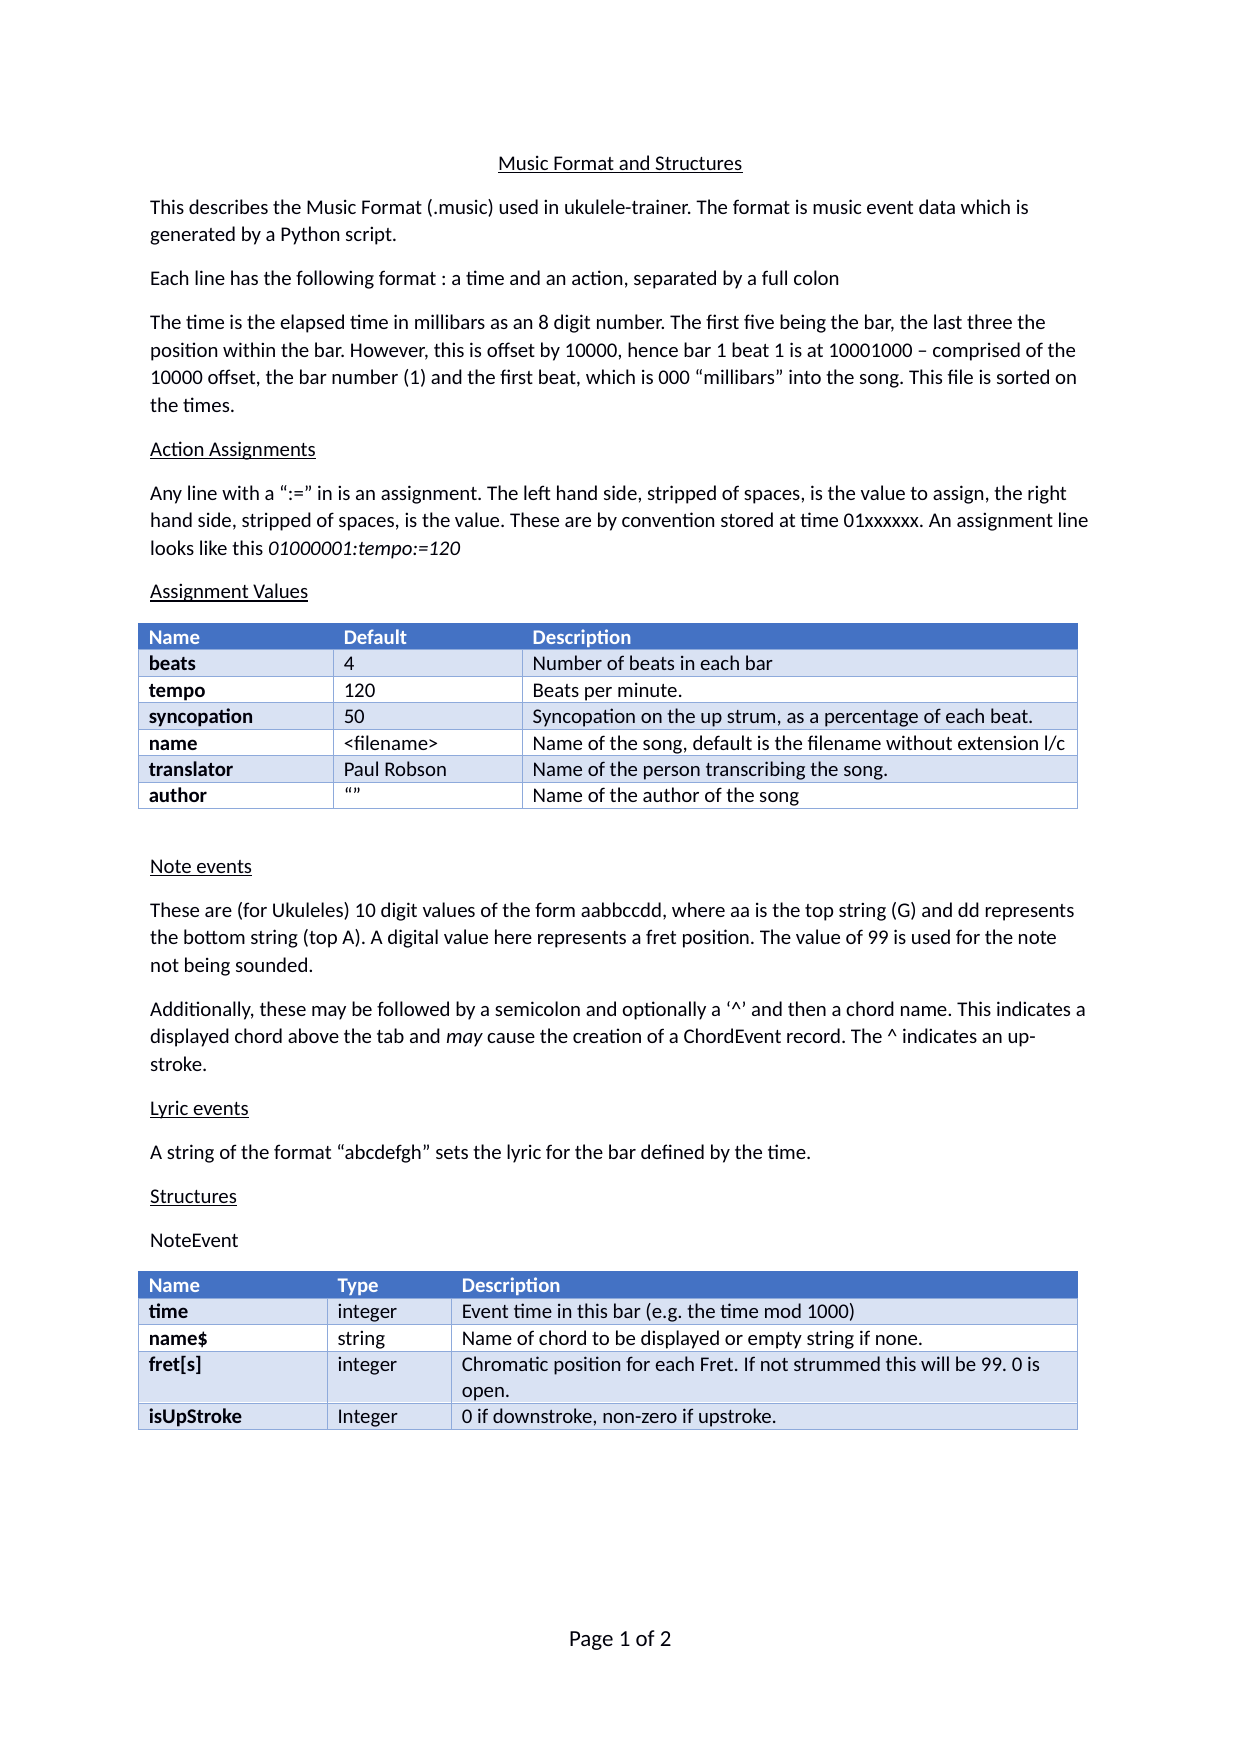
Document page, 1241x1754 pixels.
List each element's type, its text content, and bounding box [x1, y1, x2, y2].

text Assignment Values [150, 579, 1090, 604]
table_cell 120 [334, 677, 522, 702]
table_cell Syncopation on the up strum, as a percentage of each beat. [523, 703, 1077, 729]
text Music Format and Structures [150, 150, 1090, 175]
text NoteEvent [150, 1227, 1090, 1252]
table_cell tempo [139, 677, 333, 702]
table_cell 0 if downstroke, non-zero if upstroke. [452, 1404, 1077, 1429]
text Additionally, these may be followed by a semicolon and optionally a ‘^’ and then a chord name. This indicates a displayed chord above the tab and may cause the creation of a ChordEvent record. The ^ indicates an up-stroke. [150, 996, 1090, 1076]
table_cell Beats per minute. [523, 677, 1077, 702]
text Action Assignments [150, 436, 1090, 461]
table_cell isUpStroke [139, 1404, 327, 1429]
text Each line has the following format : a time and an action, separated by a full colon [150, 266, 1090, 291]
table_cell beats [139, 650, 333, 676]
table_cell fret[s] [139, 1352, 327, 1402]
table_cell author [139, 783, 333, 808]
table_cell 4 [334, 650, 522, 676]
table_cell translator [139, 756, 333, 782]
table_cell Integer [328, 1404, 451, 1429]
table_header Name [139, 1272, 327, 1298]
table_cell Paul Robson [334, 756, 522, 782]
table_cell name [139, 730, 333, 755]
table_header Description [523, 624, 1077, 649]
table_cell <filename> [334, 730, 522, 755]
table_cell syncopation [139, 703, 333, 729]
table_header Name [139, 624, 333, 649]
table_cell Event time in this bar (e.g. the time mod 1000) [452, 1299, 1077, 1324]
text This describes the Music Format (.music) used in ukulele-trainer. The format is music event data which is generated by a Python script. [150, 194, 1090, 247]
table_cell Name of chord to be displayed or empty string if none. [452, 1325, 1077, 1351]
table_cell “” [334, 783, 522, 808]
table_cell name$ [139, 1325, 327, 1351]
text These are (for Ukuleles) 10 digit values of the form aabbccdd, where aa is the top string (G) and dd represents the bottom string (top A). A digital value here represents a fret position. The value of 99 is used for the note not being sounded. [150, 897, 1090, 977]
table_cell Name of the song, default is the filename without extension l/c [523, 730, 1077, 755]
table_cell 50 [334, 703, 522, 729]
text Structures [150, 1183, 1090, 1208]
table_cell string [328, 1325, 451, 1351]
table_header Type [328, 1272, 451, 1298]
text Note events [150, 853, 1090, 878]
text A string of the format “abcdefgh” sets the lyric for the bar defined by the time. [150, 1139, 1090, 1164]
table_cell Number of beats in each bar [523, 650, 1077, 676]
table_cell time [139, 1299, 327, 1324]
text Lyric events [150, 1095, 1090, 1120]
text Any line with a “:=” in is an assignment. The left hand side, stripped of spaces, is the value to assign, the right hand side, stripped of spaces, is the value. These are by convention stored at time 01xxxxxx. An assignment line looks like this 01000001:tempo:=120 [150, 480, 1090, 560]
table_cell integer [328, 1352, 451, 1402]
table_cell integer [328, 1299, 451, 1324]
table_cell Chromatic position for each Fret. If not strummed this will be 99. 0 is open. [452, 1352, 1077, 1402]
table_header Default [334, 624, 522, 649]
table_cell Name of the person transcribing the song. [523, 756, 1077, 782]
table_header Description [452, 1272, 1077, 1298]
table_cell Name of the author of the song [523, 783, 1077, 808]
text The time is the elapsed time in millibars as an 8 digit number. The first five being the bar, the last three the position within the bar. However, this is offset by 10000, hence bar 1 beat 1 is at 10001000 – comprised of the 10000 offset, the bar number (1) and the first beat, which is 000 “millibars” into the song. This file is sorted on the times. [150, 309, 1090, 417]
